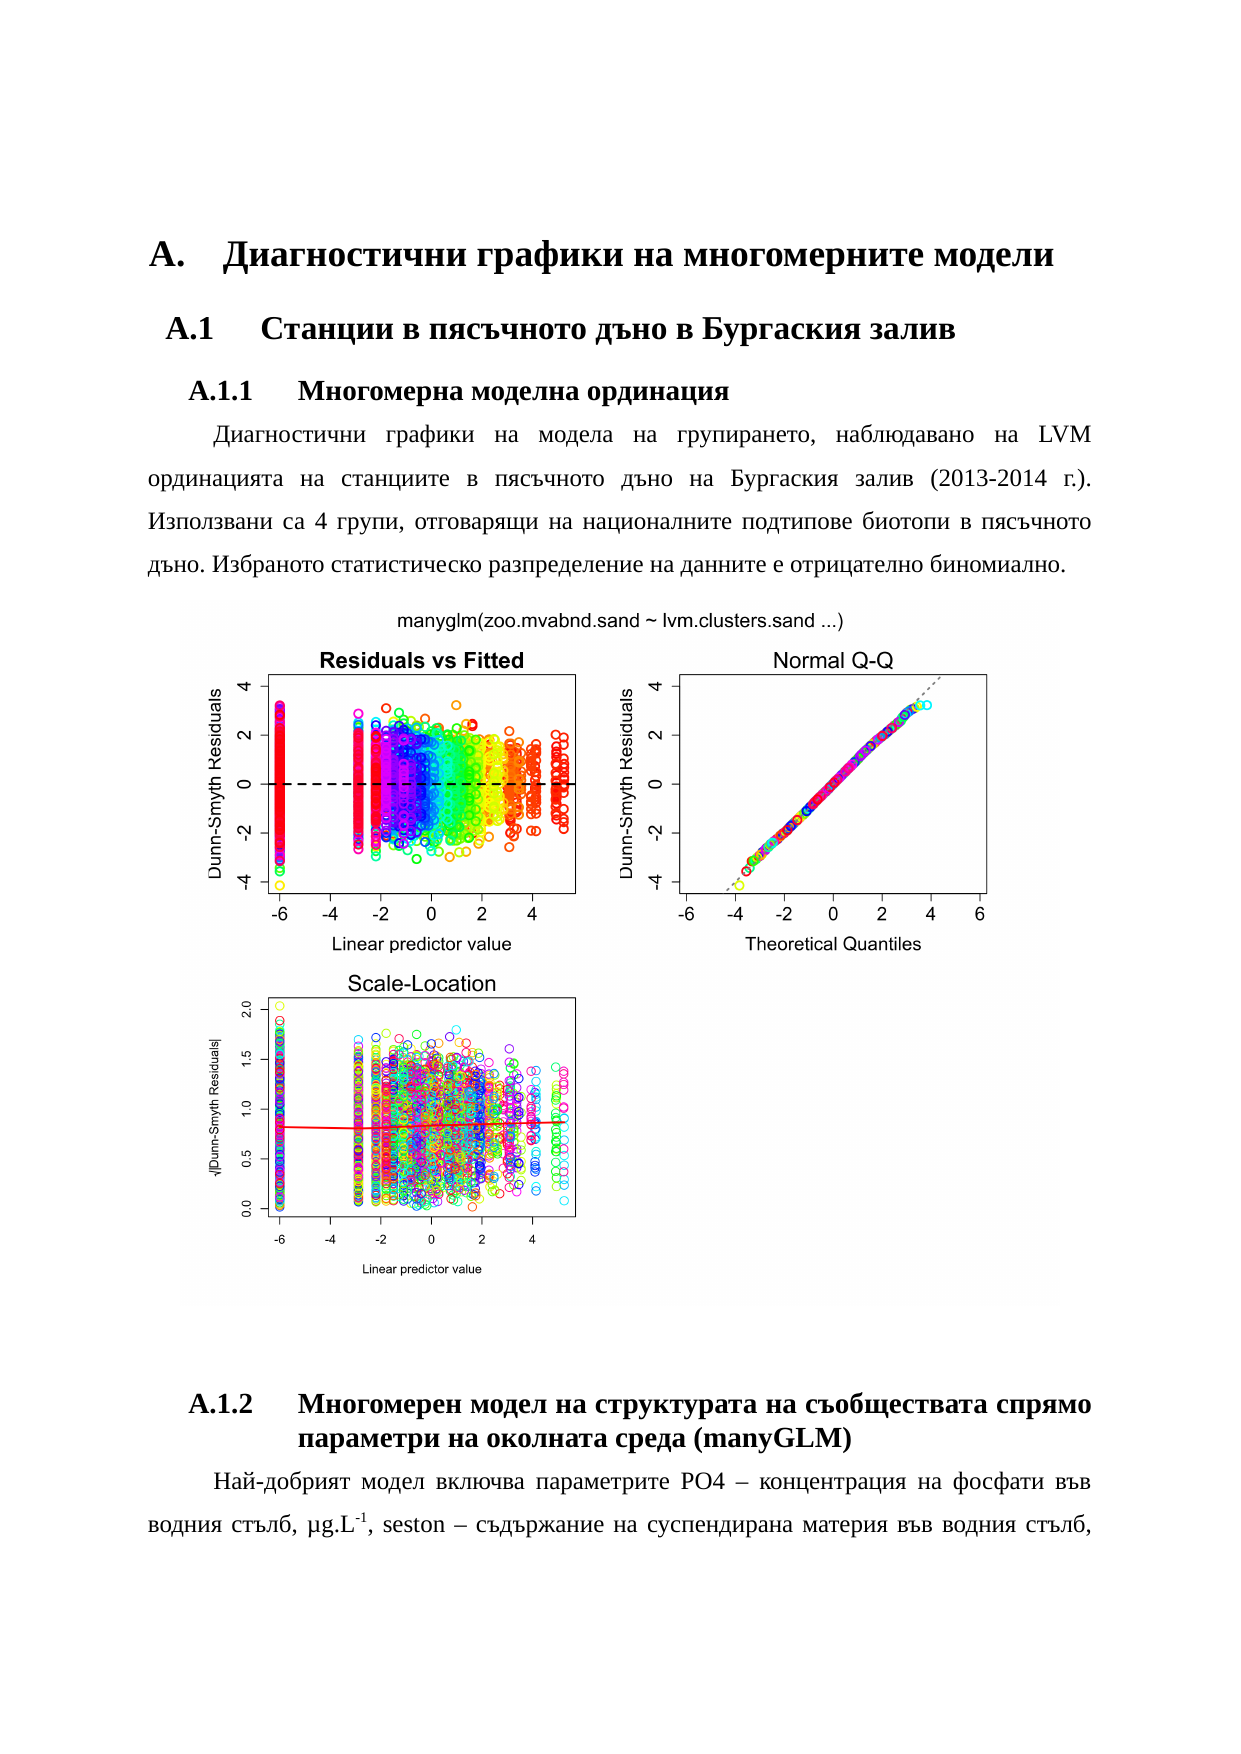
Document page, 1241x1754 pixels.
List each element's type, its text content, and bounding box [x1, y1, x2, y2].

subtitle Многомерна моделна ординация [260, 373, 1093, 407]
subtitle Станции в пясъчното дъно в Бургаския залив [223, 308, 1093, 346]
subtitle Многомерен модел на структурата на съобществата спрямо параметри на околната среда (manyGLM) [260, 1386, 1093, 1453]
picture [180, 600, 1061, 1306]
subtitle Диагностични графики на многомерните модели [185, 232, 1093, 275]
text Диагностични графики на модела на групирането, наблюдавано на LVM ординацията на станциите в пясъчното дъно на Бургаския залив (2013-2014 г.). Използвани са 4 групи, отговарящи на националните подтипове биотопи в пясъчното дъно. Избраното статистическо разпределение на данните е отрицателно биномиално. [148, 419, 1093, 578]
text Най-добрият модел включва параметрите PO4 – концентрация на фосфати във водния стълб, µg.L-1, seston – съдържание на суспендирана материя във водния стълб, [148, 1466, 1093, 1538]
